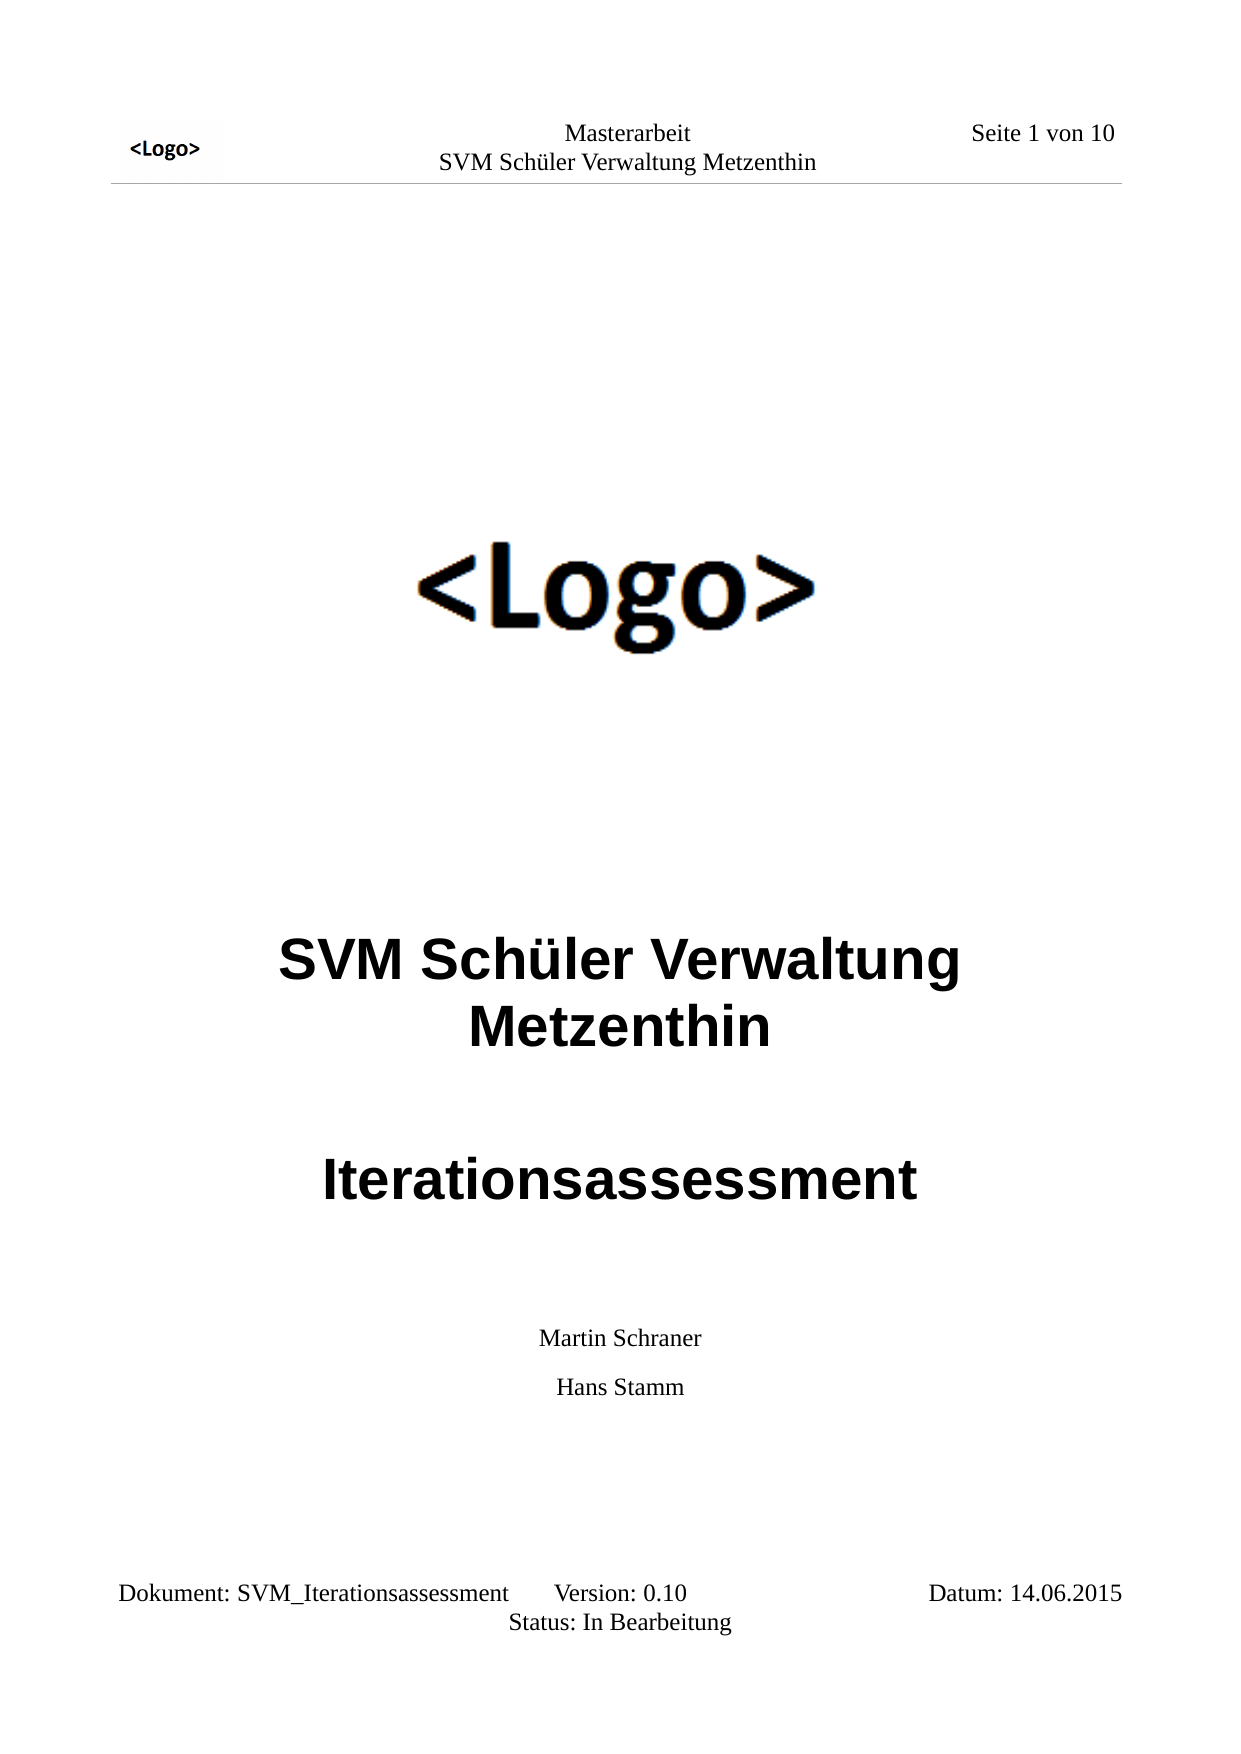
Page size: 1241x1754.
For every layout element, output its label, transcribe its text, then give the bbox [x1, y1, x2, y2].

title Iterationsassessment [118, 1145, 1122, 1212]
picture [348, 415, 892, 785]
text Hans Stamm [118, 1372, 1122, 1401]
text Martin Schraner [118, 1323, 1122, 1352]
picture [118, 118, 224, 183]
title SVM Schüler Verwaltung Metzenthin [118, 924, 1122, 1058]
